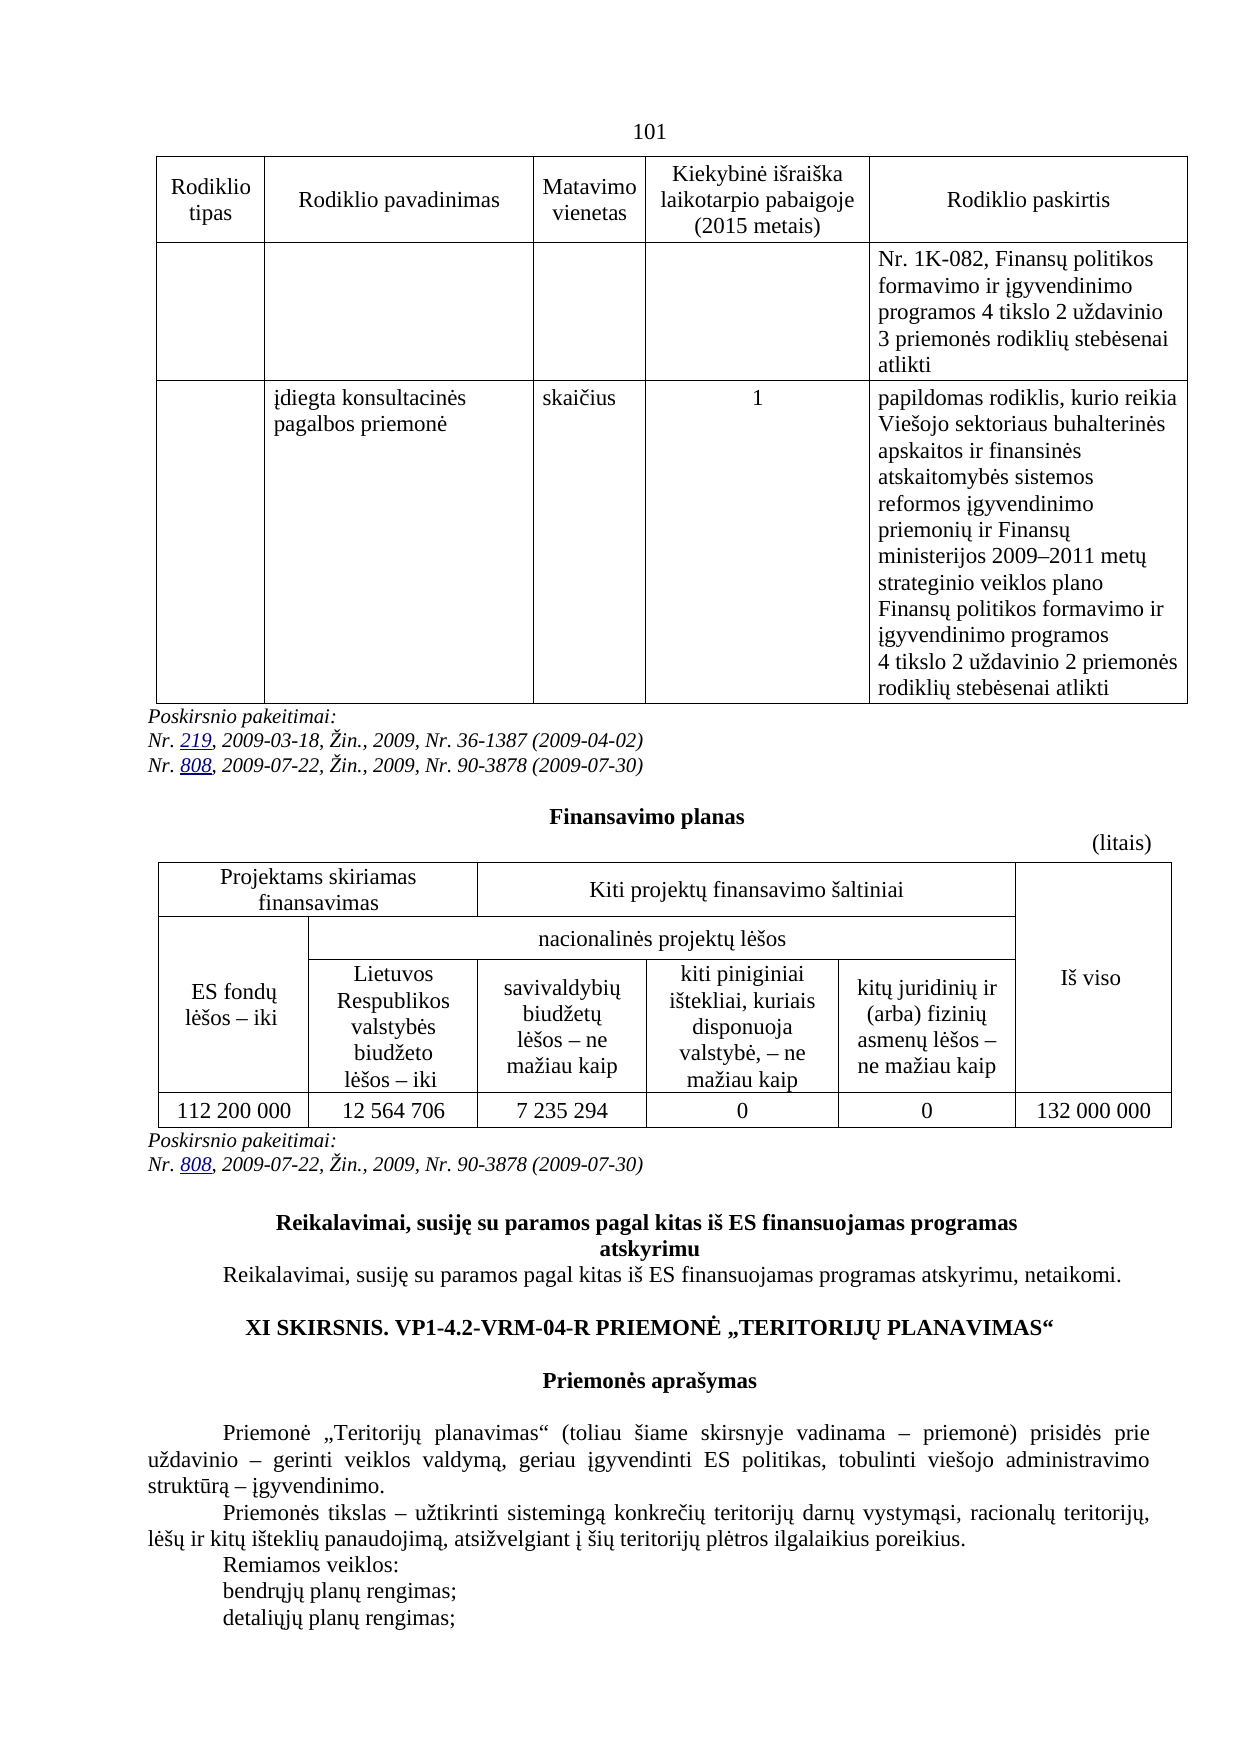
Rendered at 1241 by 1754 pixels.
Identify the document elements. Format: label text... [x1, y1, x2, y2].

table_cell 0 [839, 1093, 1015, 1127]
table_header Matavimo vienetas [534, 157, 645, 242]
text Reikalavimai, susiję su paramos pagal kitas iš ES finansuojamas programas atskyrimu, netaikomi. [148, 1261, 1152, 1288]
table_cell įdiegta konsultacinės pagalbos priemonė [265, 381, 533, 703]
table_cell [157, 381, 264, 703]
text Poskirsnio pakeitimai: [148, 1128, 1152, 1152]
text bendrųjų planų rengimas; [148, 1578, 1152, 1604]
text Finansavimo planas [148, 803, 1152, 829]
table_header Rodiklio paskirtis [870, 157, 1187, 242]
text Nr. 219, 2009-03-18, Žin., 2009, Nr. 36-1387 (2009-04-02) [148, 728, 1152, 752]
table_cell Lietuvos Respublikos valstybės biudžeto lėšos – iki [309, 960, 477, 1092]
text Priemonė „Teritorijų planavimas“ (toliau šiame skirsnyje vadinama – priemonė) prisidės prie uždavinio – gerinti veiklos valdymą, geriau įgyvendinti ES politikas, tobulinti viešojo administravimo struktūrą – įgyvendinimo. [148, 1419, 1152, 1498]
table_cell papildomas rodiklis, kurio reikia Viešojo sektoriaus buhalterinės apskaitos ir finansinės atskaitomybės sistemos reformos įgyvendinimo priemonių ir Finansų ministerijos 2009–2011 metų strateginio veiklos plano Finansų politikos formavimo ir įgyvendinimo programos 4 tikslo 2 uždavinio 2 priemonės rodiklių stebėsenai atlikti [870, 381, 1187, 703]
table_header Kiti projektų finansavimo šaltiniai [478, 863, 1015, 916]
table_cell savivaldybių biudžetų lėšos – ne mažiau kaip [478, 960, 646, 1092]
text XI SKIRSNIS. VP1-4.2-VRM-04-R PRIEMONĖ „TERITORIJŲ PLANAVIMAS“ [148, 1314, 1152, 1340]
table_cell 0 [647, 1093, 838, 1127]
table_cell 12 564 706 [309, 1093, 477, 1127]
table_cell nacionalinės projektų lėšos [309, 917, 1015, 959]
table_cell skaičius [534, 381, 645, 703]
text Remiamos veiklos: [148, 1551, 1152, 1578]
table_cell [534, 243, 645, 380]
table_header Iš viso [1016, 863, 1171, 1092]
table_cell 7 235 294 [478, 1093, 646, 1127]
text Nr. 808, 2009-07-22, Žin., 2009, Nr. 90-3878 (2009-07-30) [148, 752, 1152, 777]
table_cell ES fondų lėšos – iki [159, 917, 308, 1092]
table_cell Nr. 1K-082, Finansų politikos formavimo ir įgyvendinimo programos 4 tikslo 2 uždavinio 3 priemonės rodiklių stebėsenai atlikti [870, 243, 1187, 380]
text Priemonės tikslas – užtikrinti sistemingą konkrečių teritorijų darnų vystymąsi, racionalų teritorijų, lėšų ir kitų išteklių panaudojimą, atsižvelgiant į šių teritorijų plėtros ilgalaikius poreikius. [148, 1498, 1152, 1551]
table_header Projektams skiriamas finansavimas [159, 863, 477, 916]
text Reikalavimai, susiję su paramos pagal kitas iš ES finansuojamas programas atskyrimu [148, 1209, 1152, 1261]
table_cell 132 000 000 [1016, 1093, 1171, 1127]
table_cell kiti piniginiai ištekliai, kuriais disponuoja valstybė, – ne mažiau kaip [647, 960, 838, 1092]
text Poskirsnio pakeitimai: [148, 704, 1152, 728]
table_header Rodiklio tipas [157, 157, 264, 242]
table_header Rodiklio pavadinimas [265, 157, 533, 242]
table_cell [157, 243, 264, 380]
text Nr. 808, 2009-07-22, Žin., 2009, Nr. 90-3878 (2009-07-30) [148, 1152, 1152, 1176]
text (litais) [148, 829, 1152, 856]
text Priemonės aprašymas [148, 1367, 1152, 1393]
table_cell kitų juridinių ir (arba) fizinių asmenų lėšos – ne mažiau kaip [839, 960, 1015, 1092]
table_cell 112 200 000 [159, 1093, 308, 1127]
table_header Kiekybinė išraiška laikotarpio pabaigoje (2015 metais) [646, 157, 869, 242]
text detaliųjų planų rengimas; [148, 1604, 1152, 1630]
table_cell 1 [646, 381, 869, 703]
table_cell [265, 243, 533, 380]
table_cell [646, 243, 869, 380]
